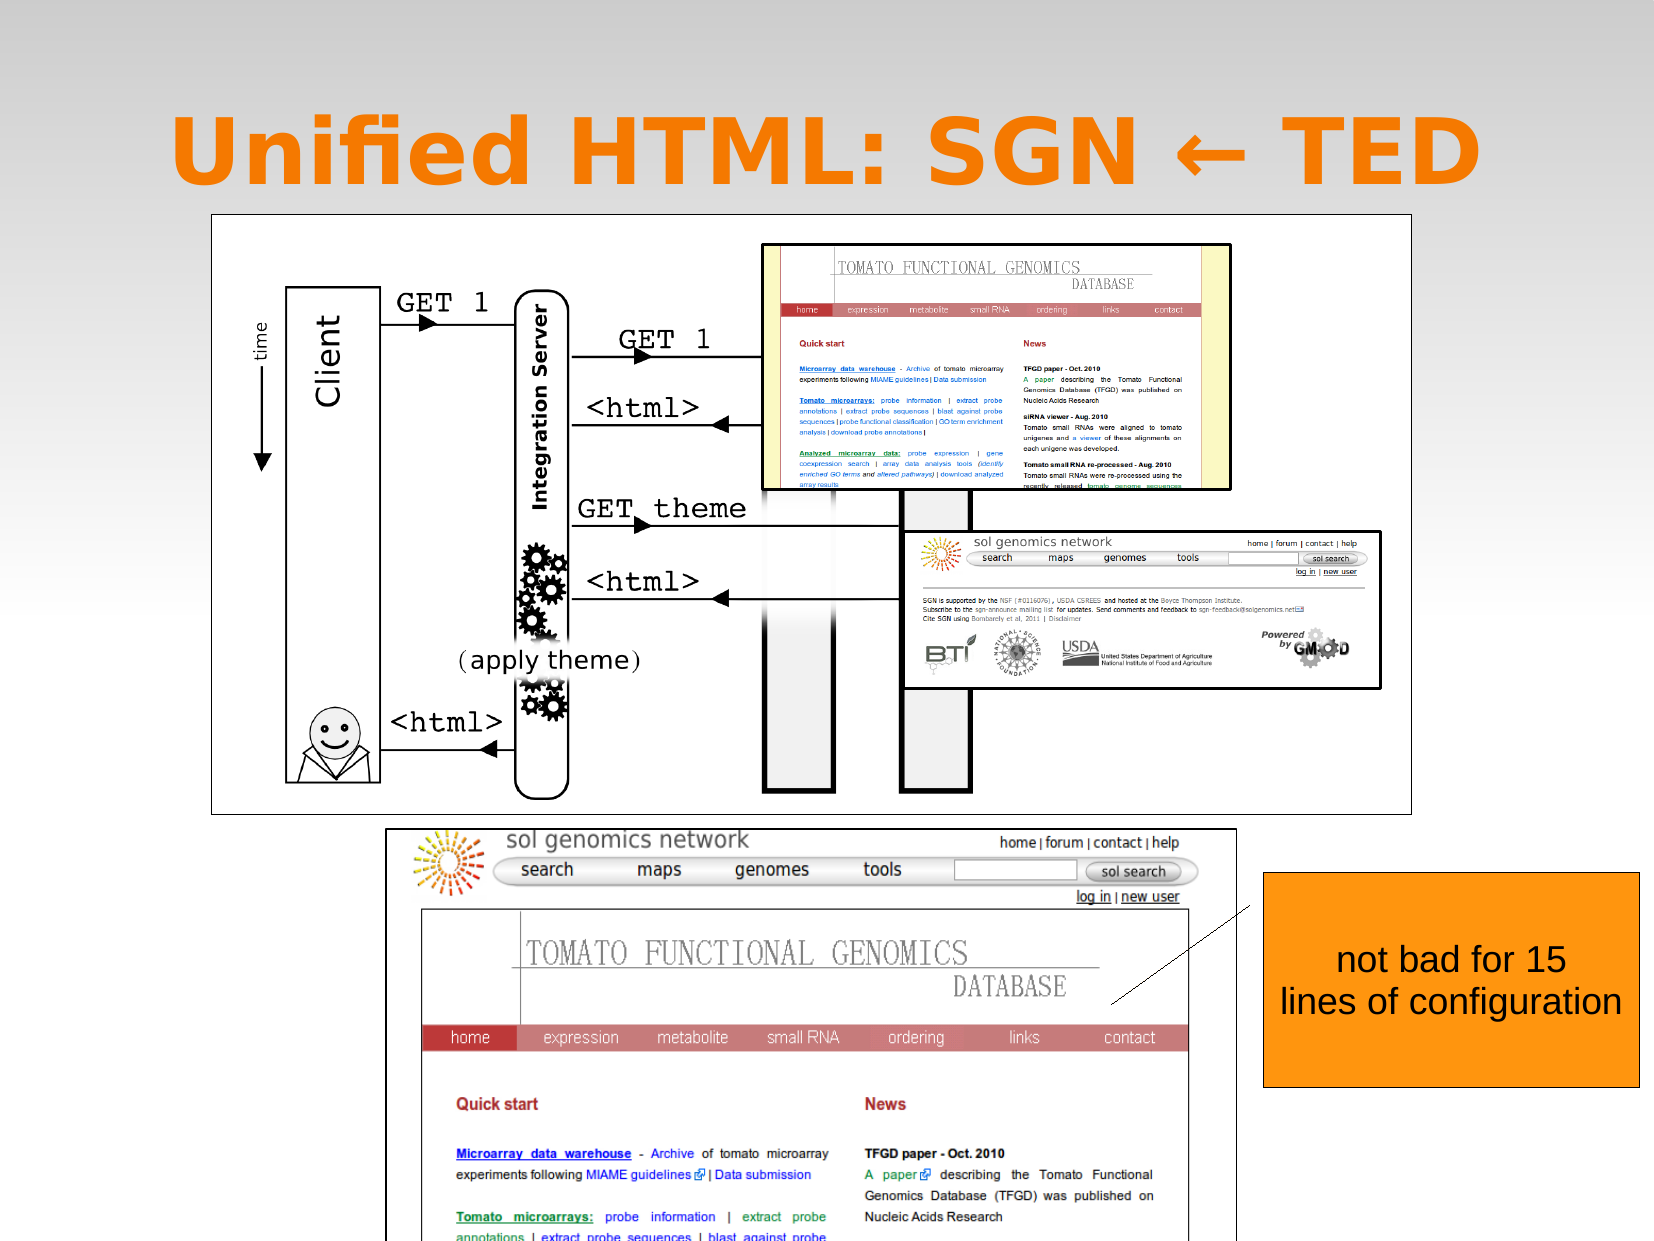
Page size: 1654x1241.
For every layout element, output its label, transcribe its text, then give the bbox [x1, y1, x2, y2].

title Unified HTML: SGN ← TED [82, 56, 1571, 250]
picture [763, 245, 1229, 488]
text_box [211, 214, 1412, 815]
text_box not bad for 15 lines of configuration [1264, 873, 1639, 1088]
picture [253, 286, 973, 800]
picture [904, 532, 1379, 687]
picture [386, 829, 1236, 1241]
